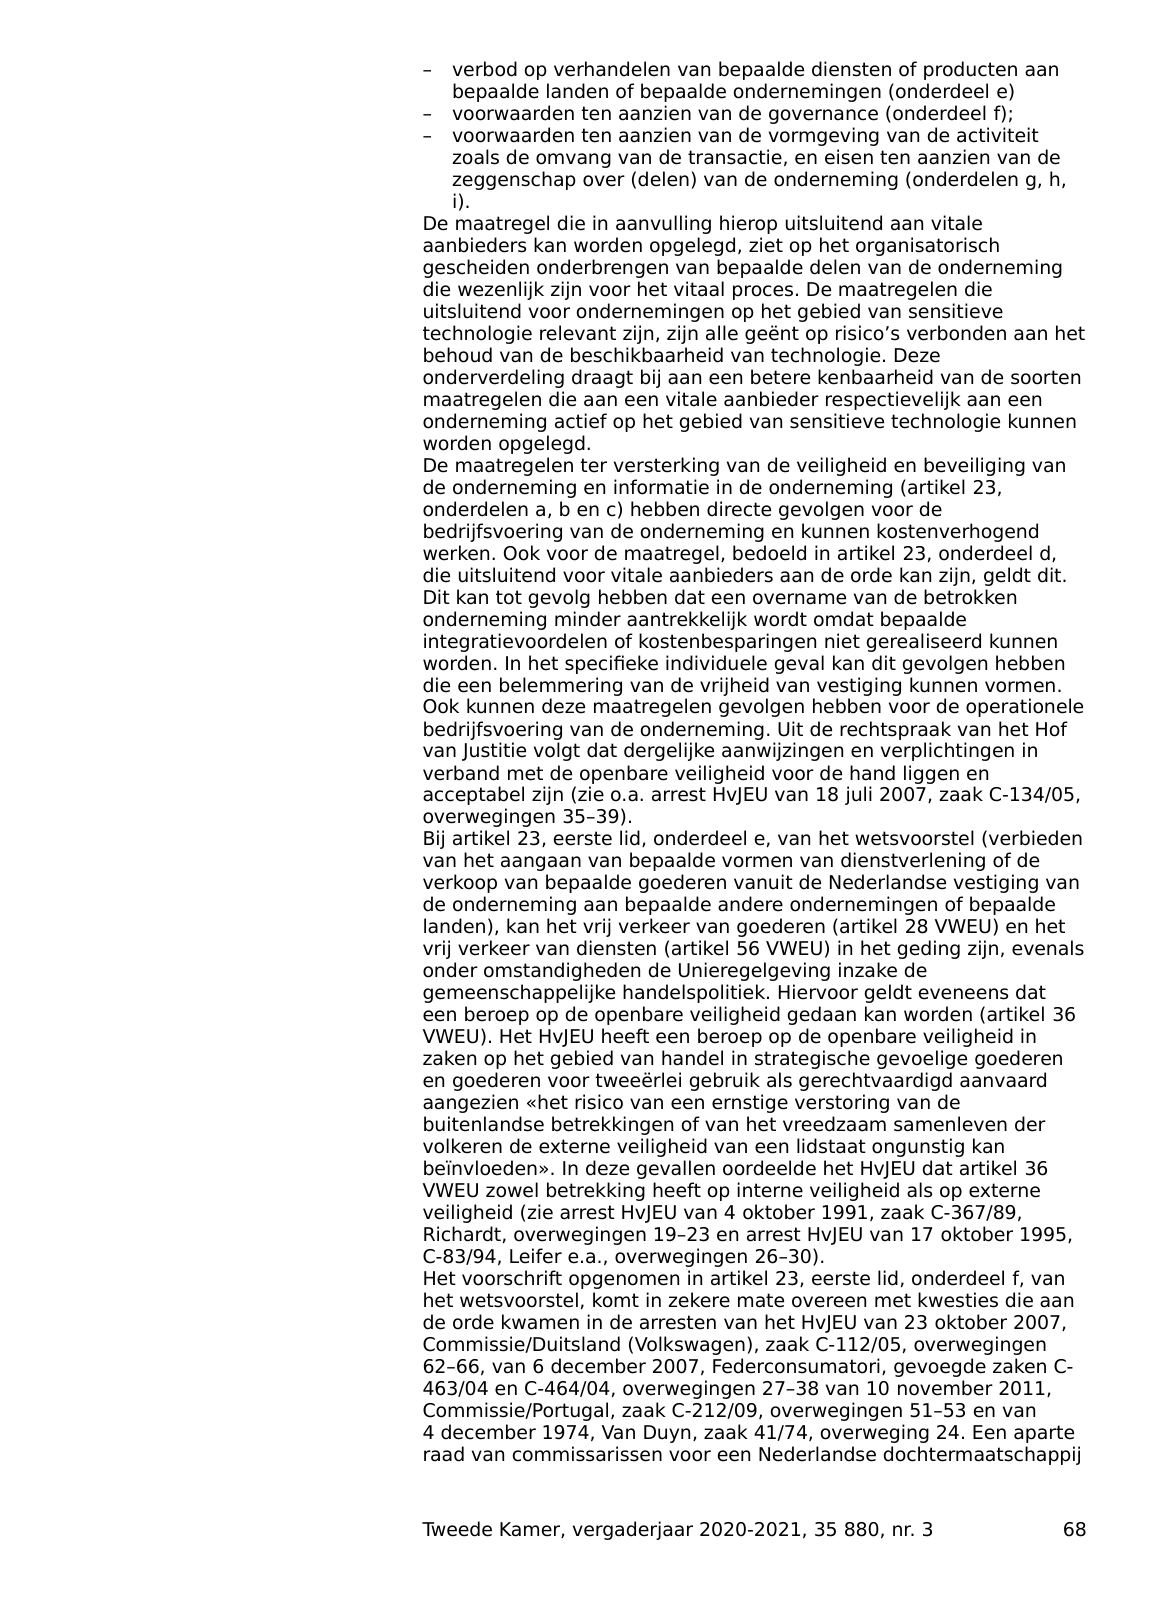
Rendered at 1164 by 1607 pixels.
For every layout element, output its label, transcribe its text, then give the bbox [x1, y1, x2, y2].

text – verbod op verhandelen van bepaalde diensten of producten aan bepaalde landen of bepaalde ondernemingen (onderdeel e) [422, 59, 1087, 103]
text De maatregel die in aanvulling hierop uitsluitend aan vitale aanbieders kan worden opgelegd, ziet op het organisatorisch gescheiden onderbrengen van bepaalde delen van de onderneming die wezenlijk zijn voor het vitaal proces. De maatregelen die uitsluitend voor ondernemingen op het gebied van sensitieve technologie relevant zijn, zijn alle geënt op risico’s verbonden aan het behoud van de beschikbaarheid van technologie. Deze onderverdeling draagt bij aan een betere kenbaarheid van de soorten maatregelen die aan een vitale aanbieder respectievelijk aan een onderneming actief op het gebied van sensitieve technologie kunnen worden opgelegd. [422, 213, 1087, 455]
text Het voorschrift opgenomen in artikel 23, eerste lid, onderdeel f, van het wetsvoorstel, komt in zekere mate overeen met kwesties die aan de orde kwamen in de arresten van het HvJEU van 23 oktober 2007, Commissie/Duitsland (Volkswagen), zaak C-112/05, overwegingen 62–66, van 6 december 2007, Federconsumatori, gevoegde zaken C-463/04 en C-464/04, overwegingen 27–38 van 10 november 2011, Commissie/Portugal, zaak C-212/09, overwegingen 51–53 en van 4 december 1974, Van Duyn, zaak 41/74, overweging 24. Een aparte raad van commissarissen voor een Nederlandse dochtermaatschappij [422, 1268, 1087, 1466]
text Bij artikel 23, eerste lid, onderdeel e, van het wetsvoorstel (verbieden van het aangaan van bepaalde vormen van dienstverlening of de verkoop van bepaalde goederen vanuit de Nederlandse vestiging van de onderneming aan bepaalde andere ondernemingen of bepaalde landen), kan het vrij verkeer van goederen (artikel 28 VWEU) en het vrij verkeer van diensten (artikel 56 VWEU) in het geding zijn, evenals onder omstandigheden de Unieregelgeving inzake de gemeenschappelijke handelspolitiek. Hiervoor geldt eveneens dat een beroep op de openbare veiligheid gedaan kan worden (artikel 36 VWEU). Het HvJEU heeft een beroep op de openbare veiligheid in zaken op het gebied van handel in strategische gevoelige goederen en goederen voor tweeërlei gebruik als gerechtvaardigd aanvaard aangezien «het risico van een ernstige verstoring van de buitenlandse betrekkingen of van het vreedzaam samenleven der volkeren de externe veiligheid van een lidstaat ongunstig kan beïnvloeden». In deze gevallen oordeelde het HvJEU dat artikel 36 VWEU zowel betrekking heeft op interne veiligheid als op externe veiligheid (zie arrest HvJEU van 4 oktober 1991, zaak C-367/89, Richardt, overwegingen 19–23 en arrest HvJEU van 17 oktober 1995, C-83/94, Leifer e.a., overwegingen 26–30). [422, 828, 1087, 1268]
text – voorwaarden ten aanzien van de vormgeving van de activiteit zoals de omvang van de transactie, en eisen ten aanzien van de zeggenschap over (delen) van de onderneming (onderdelen g, h, i). [422, 125, 1087, 213]
text – voorwaarden ten aanzien van de governance (onderdeel f); [422, 103, 1087, 125]
text De maatregelen ter versterking van de veiligheid en beveiliging van de onderneming en informatie in de onderneming (artikel 23, onderdelen a, b en c) hebben directe gevolgen voor de bedrijfsvoering van de onderneming en kunnen kostenverhogend werken. Ook voor de maatregel, bedoeld in artikel 23, onderdeel d, die uitsluitend voor vitale aanbieders aan de orde kan zijn, geldt dit. Dit kan tot gevolg hebben dat een overname van de betrokken onderneming minder aantrekkelijk wordt omdat bepaalde integratievoordelen of kostenbesparingen niet gerealiseerd kunnen worden. In het specifieke individuele geval kan dit gevolgen hebben die een belemmering van de vrijheid van vestiging kunnen vormen. Ook kunnen deze maatregelen gevolgen hebben voor de operationele bedrijfsvoering van de onderneming. Uit de rechtspraak van het Hof van Justitie volgt dat dergelijke aanwijzingen en verplichtingen in verband met de openbare veiligheid voor de hand liggen en acceptabel zijn (zie o.a. arrest HvJEU van 18 juli 2007, zaak C-134/05, overwegingen 35–39). [422, 455, 1087, 828]
